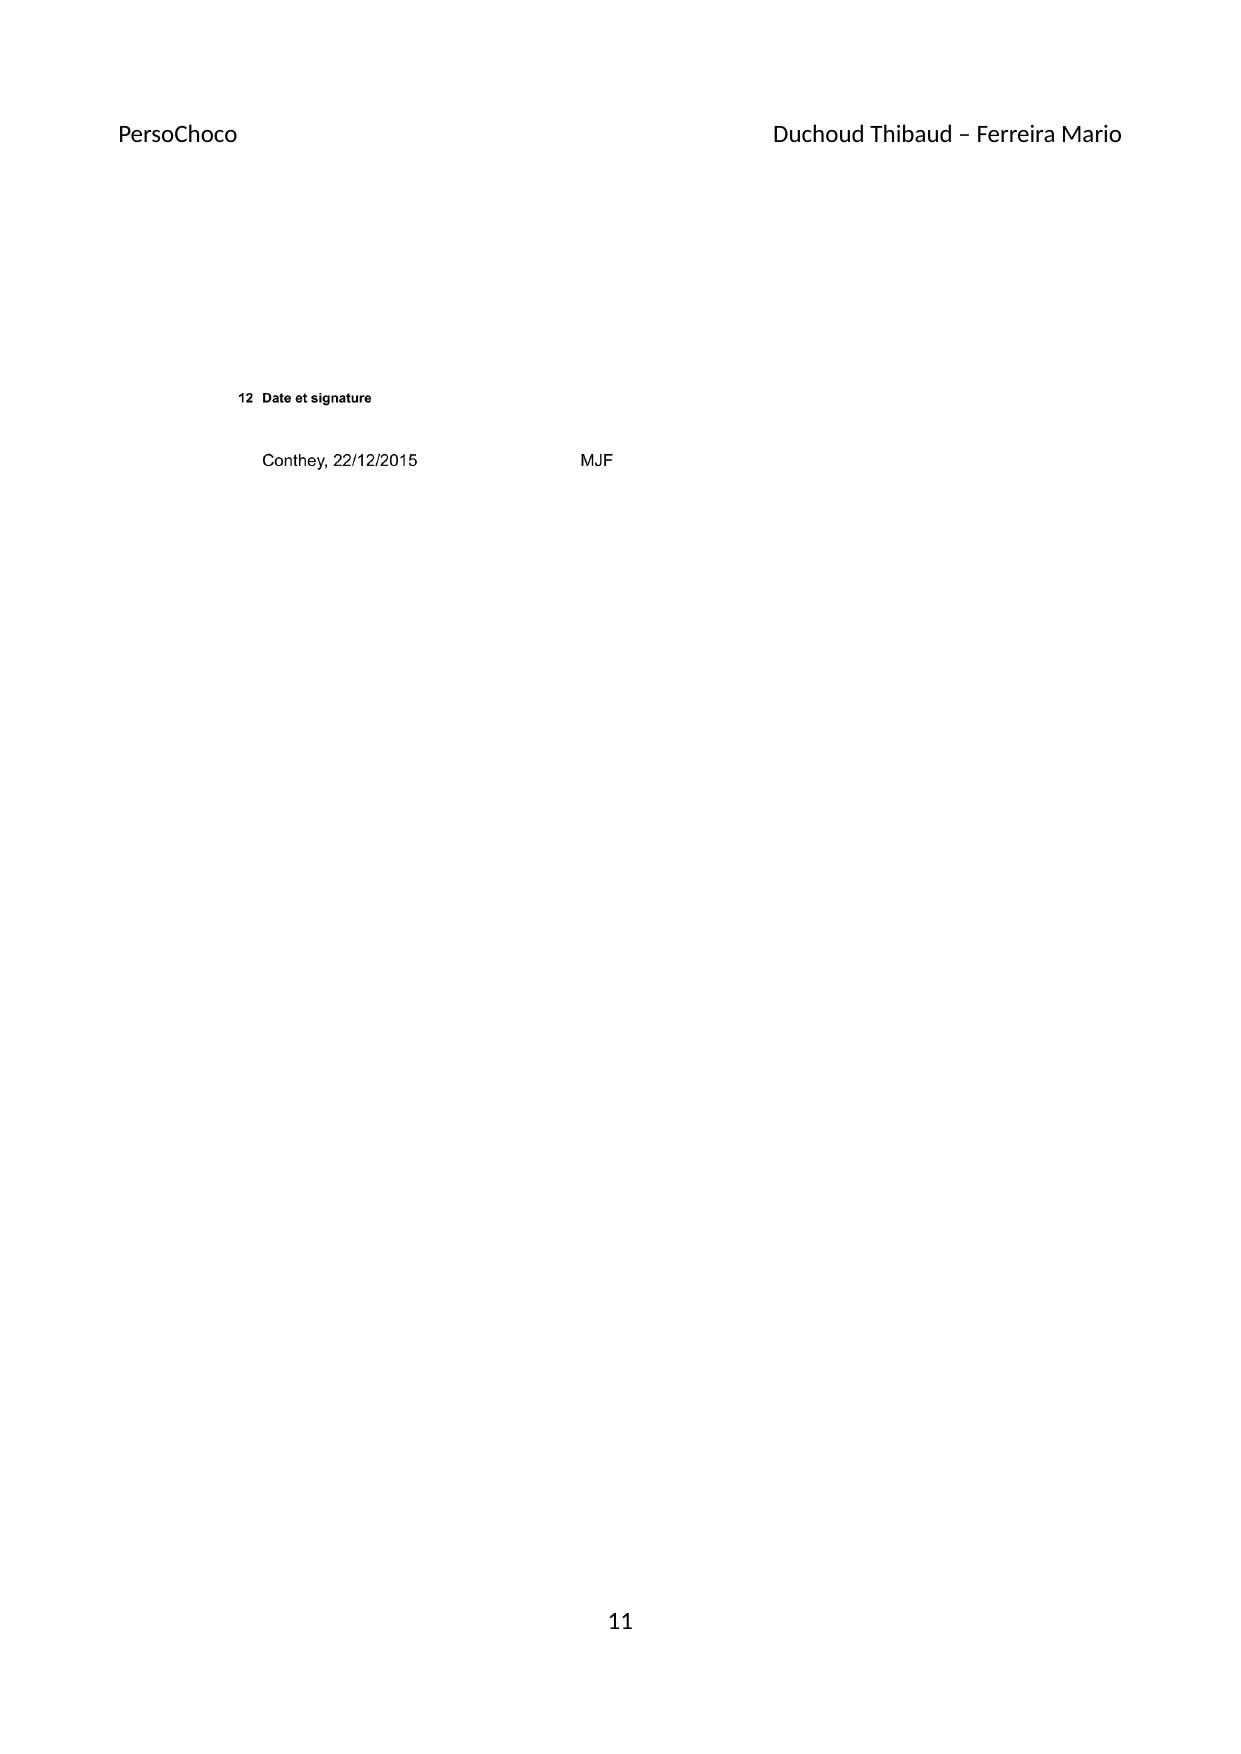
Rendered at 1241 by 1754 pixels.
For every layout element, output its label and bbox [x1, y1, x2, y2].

picture [118, 178, 1123, 1599]
